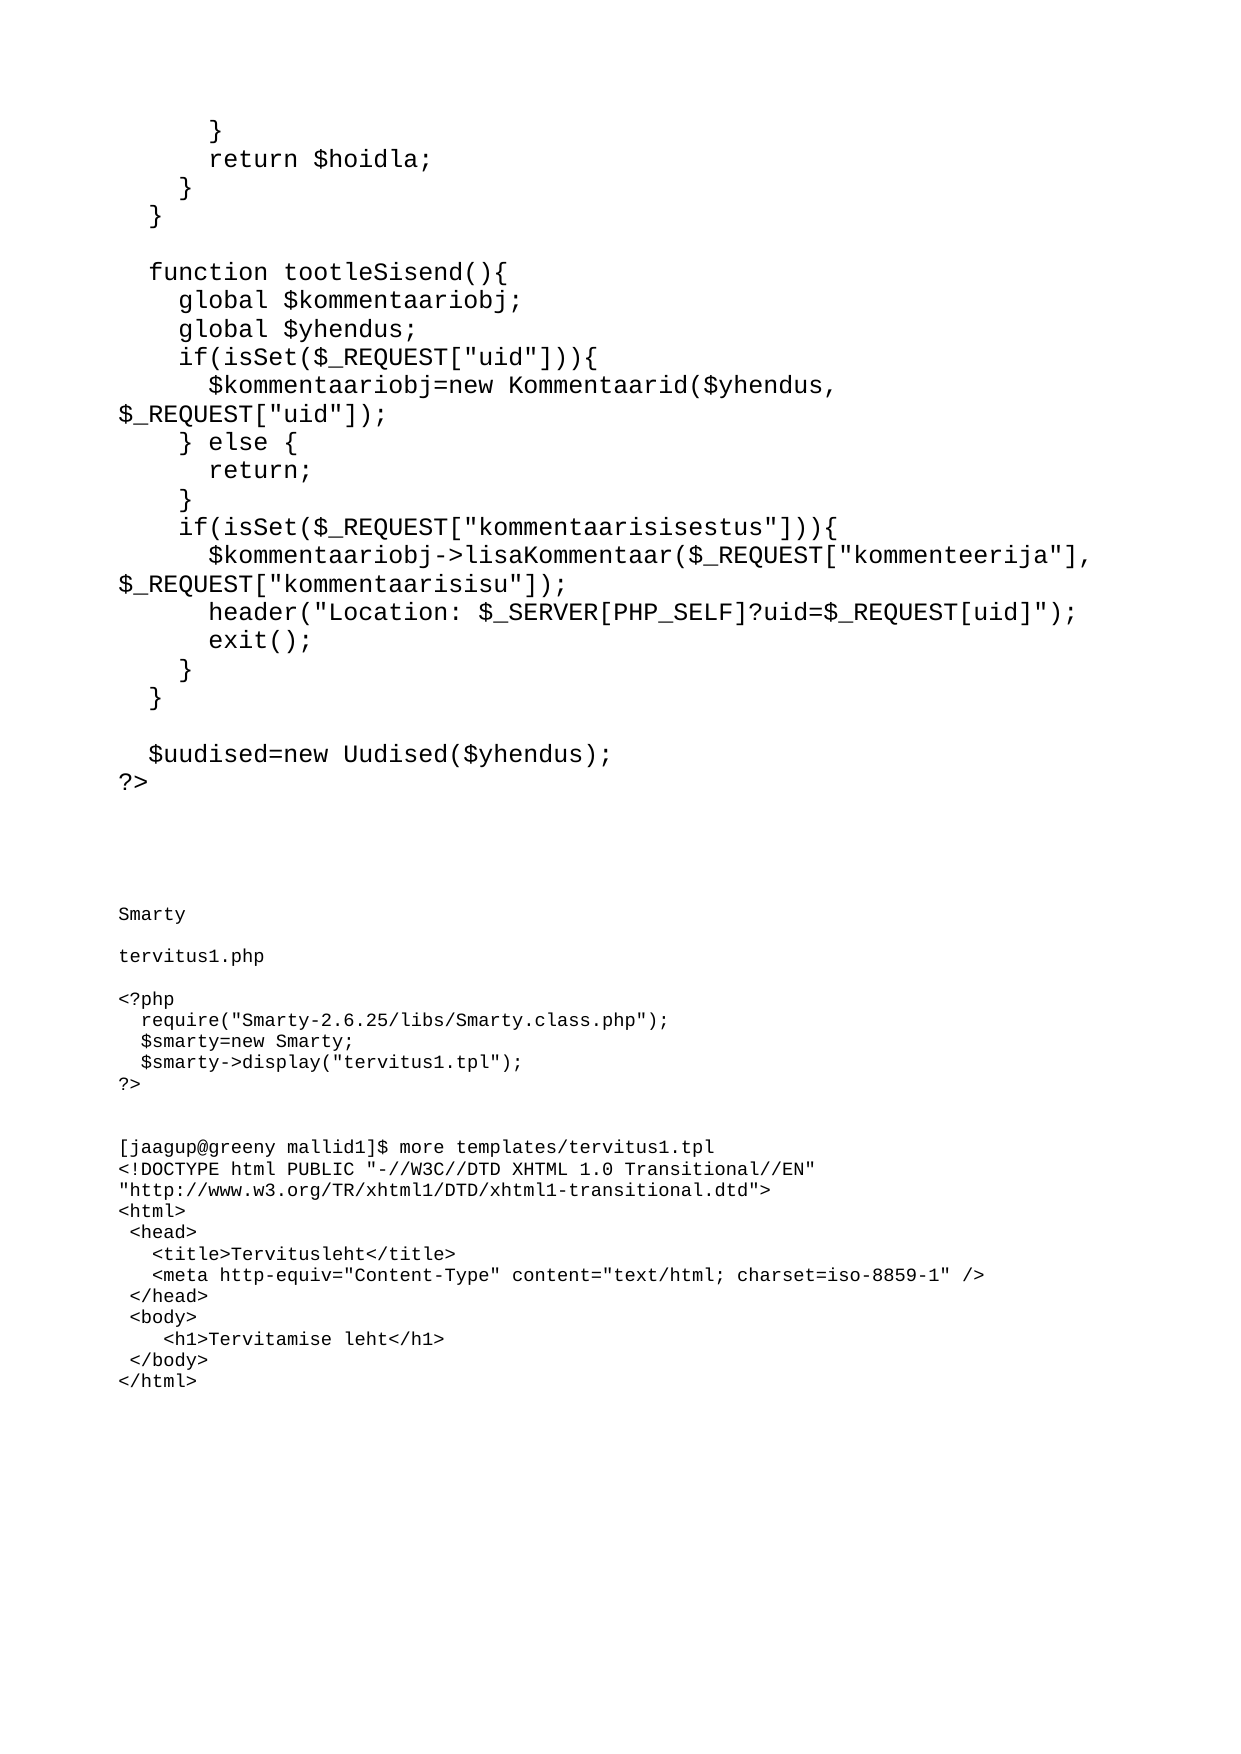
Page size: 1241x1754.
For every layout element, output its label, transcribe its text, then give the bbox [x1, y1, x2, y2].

text [jaagup@greeny mallid1]$ more templates/tervitus1.tpl [118, 1138, 1122, 1159]
text } else { [118, 430, 1122, 458]
text } [118, 685, 1122, 713]
text </head> [118, 1287, 1122, 1308]
text $kommentaariobj->lisaKommentaar($_REQUEST["kommenteerija"], $_REQUEST["kommentaarisisu"]); [118, 543, 1122, 600]
text "http://www.w3.org/TR/xhtml1/DTD/xhtml1-transitional.dtd"> [118, 1181, 1122, 1202]
text <h1>Tervitamise leht</h1> [118, 1329, 1122, 1351]
text <meta http-equiv="Content-Type" content="text/html; charset=iso-8859-1" /> [118, 1266, 1122, 1287]
text global $kommentaariobj; [118, 288, 1122, 316]
text global $yhendus; [118, 316, 1122, 345]
text </body> [118, 1351, 1122, 1372]
text if(isSet($_REQUEST["uid"])){ [118, 345, 1122, 373]
text } [118, 203, 1122, 231]
text <html> [118, 1202, 1122, 1223]
text ?> [118, 1074, 1122, 1096]
text <!DOCTYPE html PUBLIC "-//W3C//DTD XHTML 1.0 Transitional//EN" [118, 1159, 1122, 1181]
text exit(); [118, 628, 1122, 656]
text $smarty->display("tervitus1.tpl"); [118, 1053, 1122, 1074]
text $uudised=new Uudised($yhendus); [118, 741, 1122, 770]
text Smarty [118, 904, 1122, 926]
text } [118, 175, 1122, 203]
text <title>Tervitusleht</title> [118, 1244, 1122, 1266]
text <head> [118, 1223, 1122, 1244]
text header("Location: $_SERVER[PHP_SELF]?uid=$_REQUEST[uid]"); [118, 600, 1122, 628]
text return $hoidla; [118, 146, 1122, 175]
text </html> [118, 1372, 1122, 1393]
text <?php [118, 989, 1122, 1011]
text return; [118, 458, 1122, 486]
text } [118, 118, 1122, 146]
text require("Smarty-2.6.25/libs/Smarty.class.php"); [118, 1011, 1122, 1032]
text tervitus1.php [118, 947, 1122, 968]
text } [118, 656, 1122, 685]
text function tootleSisend(){ [118, 260, 1122, 288]
text } [118, 486, 1122, 515]
text ?> [118, 770, 1122, 798]
text $kommentaariobj=new Kommentaarid($yhendus, $_REQUEST["uid"]); [118, 373, 1122, 430]
text if(isSet($_REQUEST["kommentaarisisestus"])){ [118, 515, 1122, 543]
text <body> [118, 1308, 1122, 1329]
text $smarty=new Smarty; [118, 1032, 1122, 1053]
